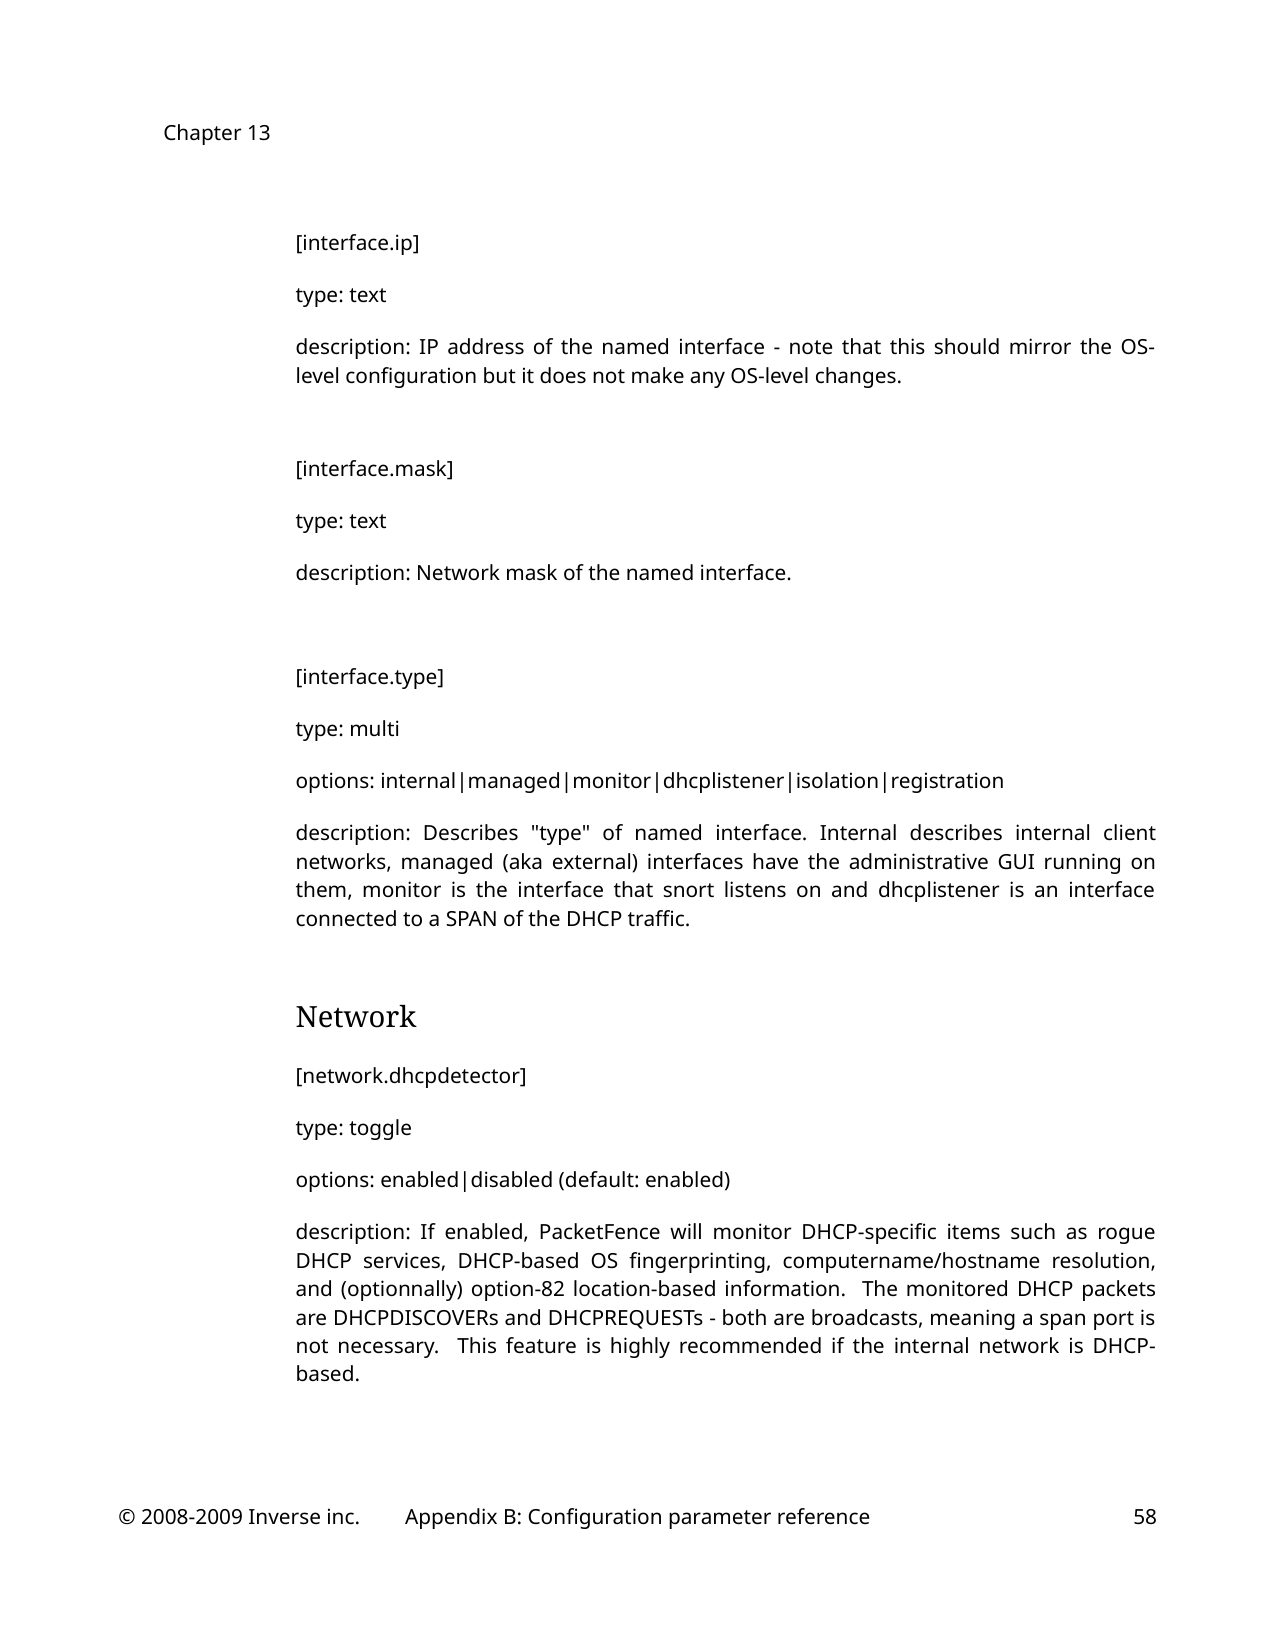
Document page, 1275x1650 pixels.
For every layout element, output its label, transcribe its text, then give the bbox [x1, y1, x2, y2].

text [network.dhcpdetector] [295, 1061, 1157, 1089]
text type: text [295, 280, 1157, 309]
text [interface.ip] [295, 228, 1157, 257]
text [interface.mask] [295, 454, 1157, 482]
subtitle Network [295, 997, 1157, 1036]
text type: text [295, 506, 1157, 534]
text options: internal|managed|monitor|dhcplistener|isolation|registration [295, 766, 1157, 795]
text description: Network mask of the named interface. [295, 558, 1157, 586]
text description: If enabled, PacketFence will monitor DHCP-specific items such as rogue DHCP services, DHCP-based OS fingerprinting, computername/hostname resolution, and (optionnally) option-82 location-based information. The monitored DHCP packets are DHCPDISCOVERs and DHCPREQUESTs - both are broadcasts, meaning a span port is not necessary. This feature is highly recommended if the internal network is DHCP-based. [295, 1217, 1157, 1388]
text type: multi [295, 714, 1157, 743]
text description: Describes "type" of named interface. Internal describes internal client networks, managed (aka external) interfaces have the administrative GUI running on them, monitor is the interface that snort listens on and dhcplistener is an interface connected to a SPAN of the DHCP traffic. [295, 818, 1157, 932]
text type: toggle [295, 1113, 1157, 1142]
text description: IP address of the named interface - note that this should mirror the OS-level configuration but it does not make any OS-level changes. [295, 332, 1157, 389]
text options: enabled|disabled (default: enabled) [295, 1165, 1157, 1194]
text [interface.type] [295, 662, 1157, 691]
